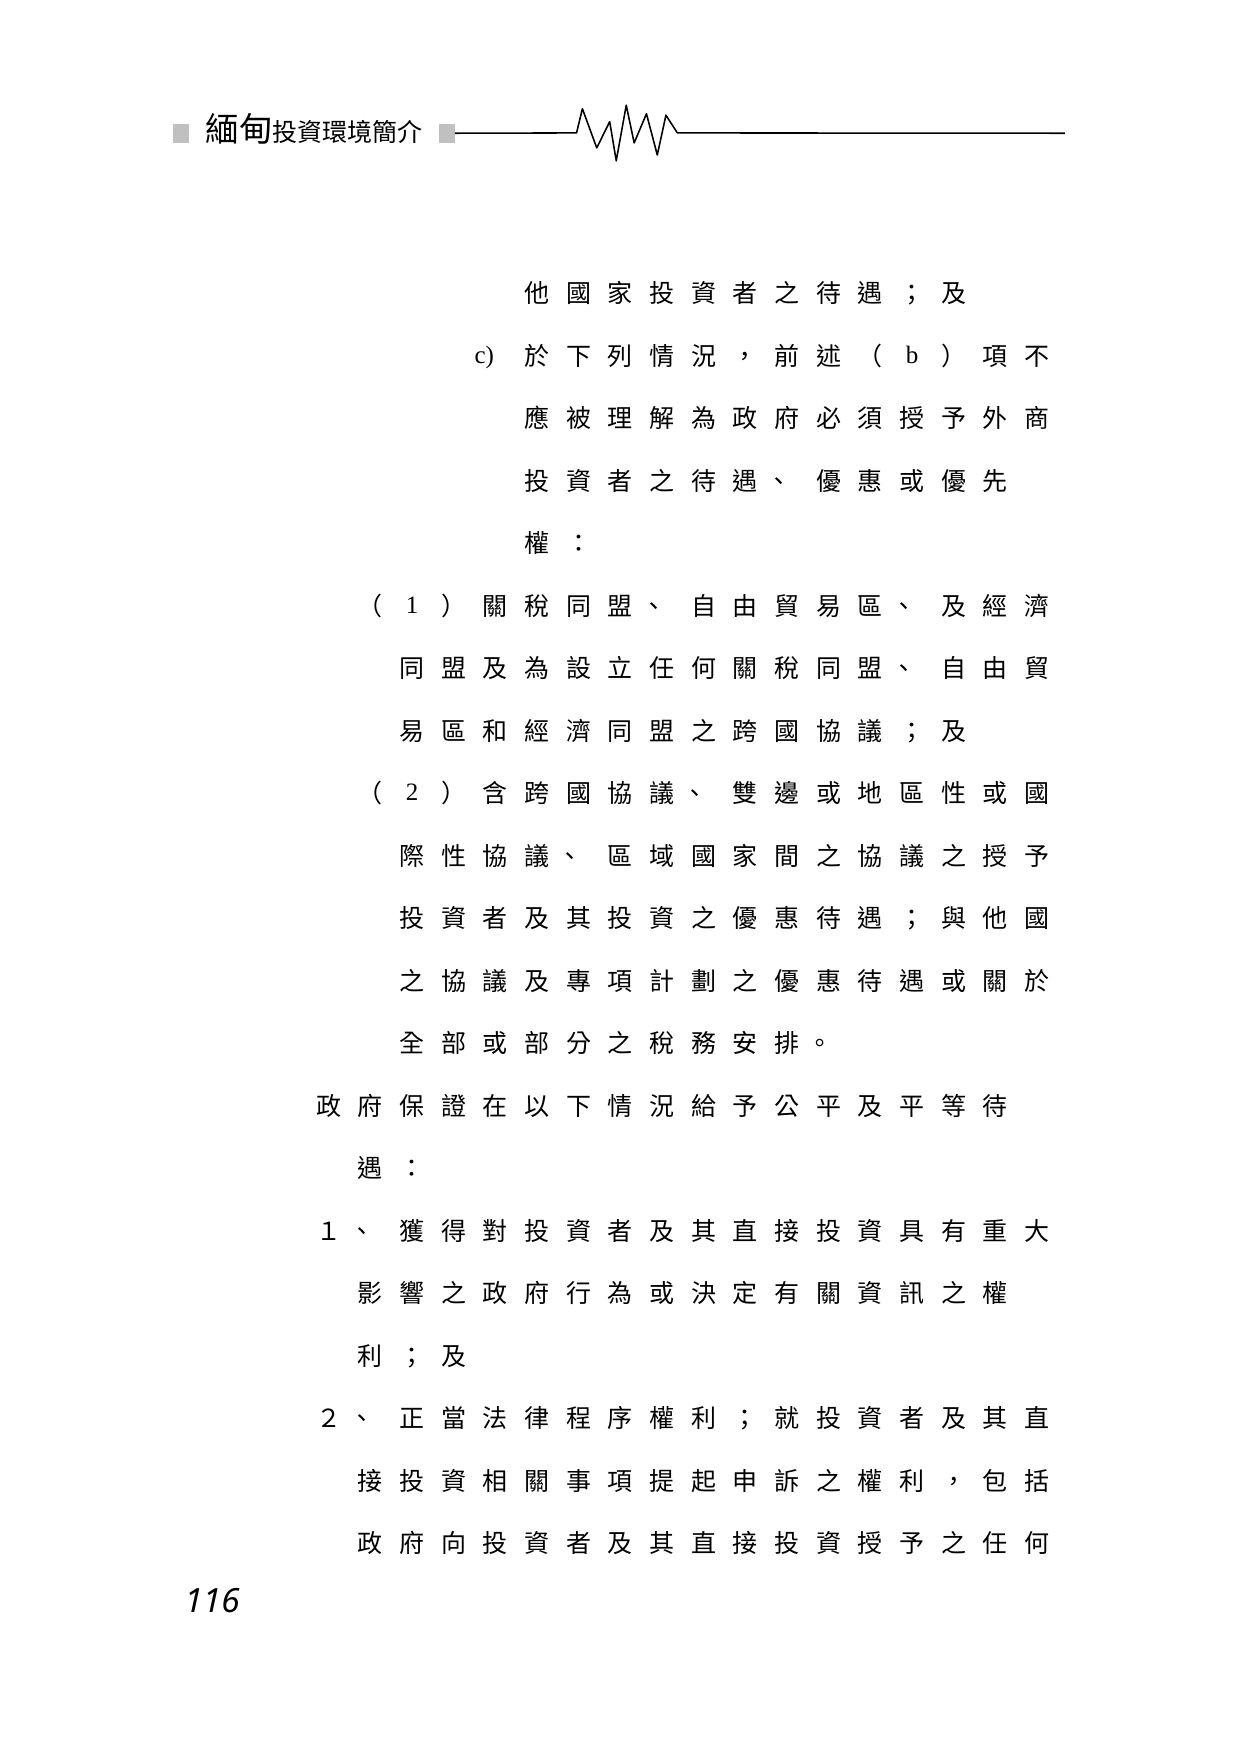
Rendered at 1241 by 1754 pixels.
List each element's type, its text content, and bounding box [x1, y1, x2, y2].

text 政府保證在以下情況給予公平及平等待遇： [284, 1063, 1058, 1188]
list 他國家投資者之待遇；及 [434, 250, 1058, 313]
text （2）含跨國協議、雙邊或地區性或國際性協議、區域國家間之協議之授予投資者及其投資之優惠待遇；與他國之協議及專項計劃之優惠待遇或關於全部或部分之稅務安排。 [309, 750, 1058, 1063]
text （1）關稅同盟、自由貿易區、及經濟同盟及為設立任何關稅同盟、自由貿易區和經濟同盟之跨國協議；及 [309, 563, 1058, 750]
text ２、正當法律程序權利；就投資者及其直接投資相關事項提起申訴之權利，包括政府向投資者及其直接投資授予之任何 [284, 1375, 1058, 1563]
text １、獲得對投資者及其直接投資具有重大影響之政府行為或決定有關資訊之權利；及 [284, 1188, 1058, 1375]
list 於下列情況，前述（b）項不應被理解為政府必須授予外商投資者之待遇、優惠或優先權： [434, 313, 1058, 563]
